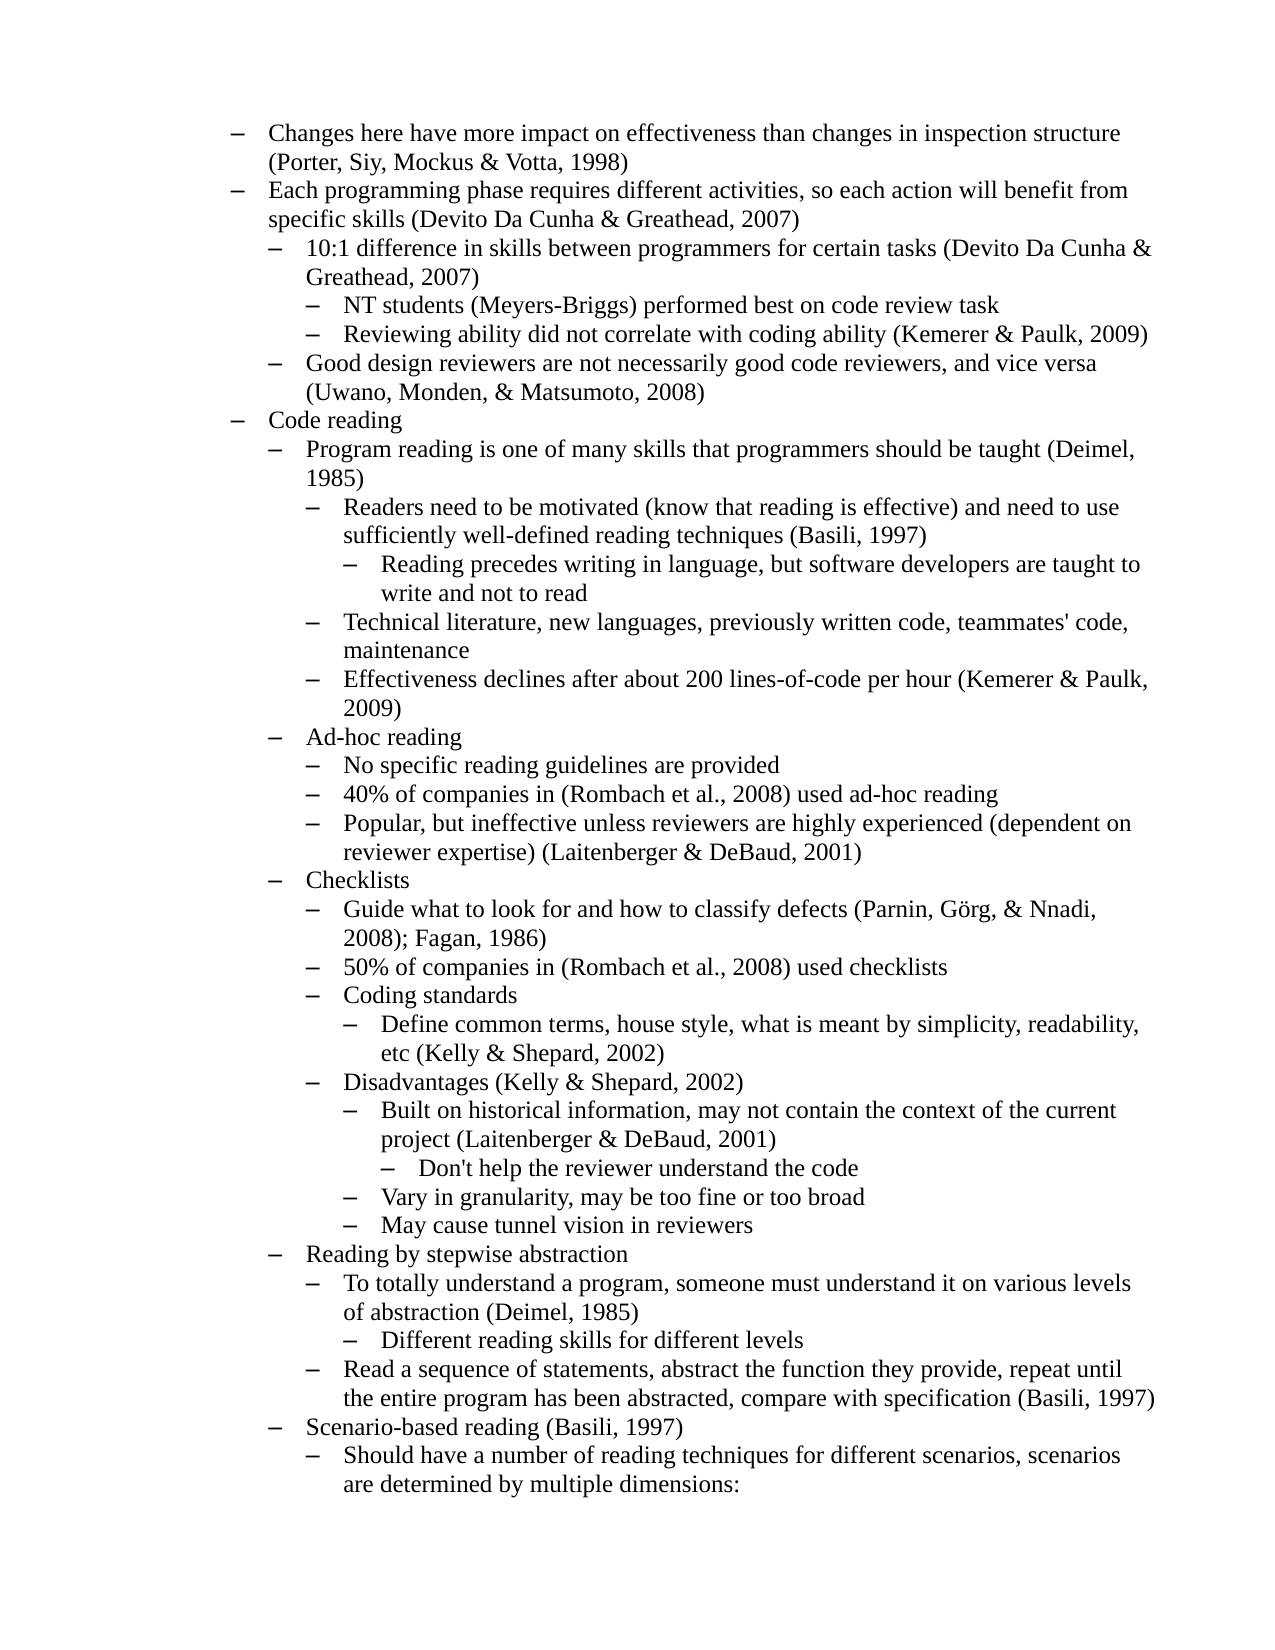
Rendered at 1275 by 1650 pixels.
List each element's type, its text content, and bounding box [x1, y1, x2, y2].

list Built on historical information, may not contain the context of the current project (Laitenberger & DeBaud, 2001) [343, 1096, 1157, 1153]
list Program reading is one of many skills that programmers should be taught (Deimel, 1985) [268, 434, 1157, 492]
list Ad-hoc reading [268, 722, 1157, 751]
list May cause tunnel vision in reviewers [343, 1211, 1157, 1239]
list Checklists [268, 866, 1157, 894]
list Read a sequence of statements, abstract the function they provide, repeat until the entire program has been abstracted, compare with specification (Basili, 1997) [306, 1354, 1157, 1412]
list Each programming phase requires different activities, so each action will benefit from specific skills (Devito Da Cunha & Greathead, 2007) [231, 176, 1157, 233]
list Vary in granularity, may be too fine or too broad [343, 1182, 1157, 1211]
list Should have a number of reading techniques for different scenarios, scenarios are determined by multiple dimensions: [306, 1441, 1157, 1498]
list Reading precedes writing in language, but software developers are taught to write and not to read [343, 549, 1157, 607]
list Disadvantages (Kelly & Shepard, 2002) [306, 1067, 1157, 1096]
list Coding standards [306, 981, 1157, 1009]
list Changes here have more impact on effectiveness than changes in inspection structure (Porter, Siy, Mockus & Votta, 1998) [231, 118, 1157, 176]
list Code reading [231, 406, 1157, 434]
list 50% of companies in (Rombach et al., 2008) used checklists [306, 952, 1157, 981]
list No specific reading guidelines are provided [306, 751, 1157, 779]
list Reading by stepwise abstraction [268, 1239, 1157, 1268]
list Good design reviewers are not necessarily good code reviewers, and vice versa (Uwano, Monden, & Matsumoto, 2008) [268, 348, 1157, 406]
list 40% of companies in (Rombach et al., 2008) used ad-hoc reading [306, 779, 1157, 808]
list Technical literature, new languages, previously written code, teammates' code, maintenance [306, 607, 1157, 664]
list To totally understand a program, someone must understand it on various levels of abstraction (Deimel, 1985) [306, 1268, 1157, 1326]
list Effectiveness declines after about 200 lines-of-code per hour (Kemerer & Paulk, 2009) [306, 664, 1157, 722]
list Scenario-based reading (Basili, 1997) [268, 1412, 1157, 1441]
list 10:1 difference in skills between programmers for certain tasks (Devito Da Cunha & Greathead, 2007) [268, 233, 1157, 291]
list Guide what to look for and how to classify defects (Parnin, Görg, & Nnadi, 2008); Fagan, 1986) [306, 894, 1157, 952]
list NT students (Meyers-Briggs) performed best on code review task [306, 291, 1157, 319]
list Don't help the reviewer understand the code [381, 1153, 1157, 1182]
list Different reading skills for different levels [343, 1326, 1157, 1354]
list Define common terms, house style, what is meant by simplicity, readability, etc (Kelly & Shepard, 2002) [343, 1009, 1157, 1067]
list Reviewing ability did not correlate with coding ability (Kemerer & Paulk, 2009) [306, 319, 1157, 348]
list Popular, but ineffective unless reviewers are highly experienced (dependent on reviewer expertise) (Laitenberger & DeBaud, 2001) [306, 808, 1157, 866]
list Readers need to be motivated (know that reading is effective) and need to use sufficiently well-defined reading techniques (Basili, 1997) [306, 492, 1157, 549]
